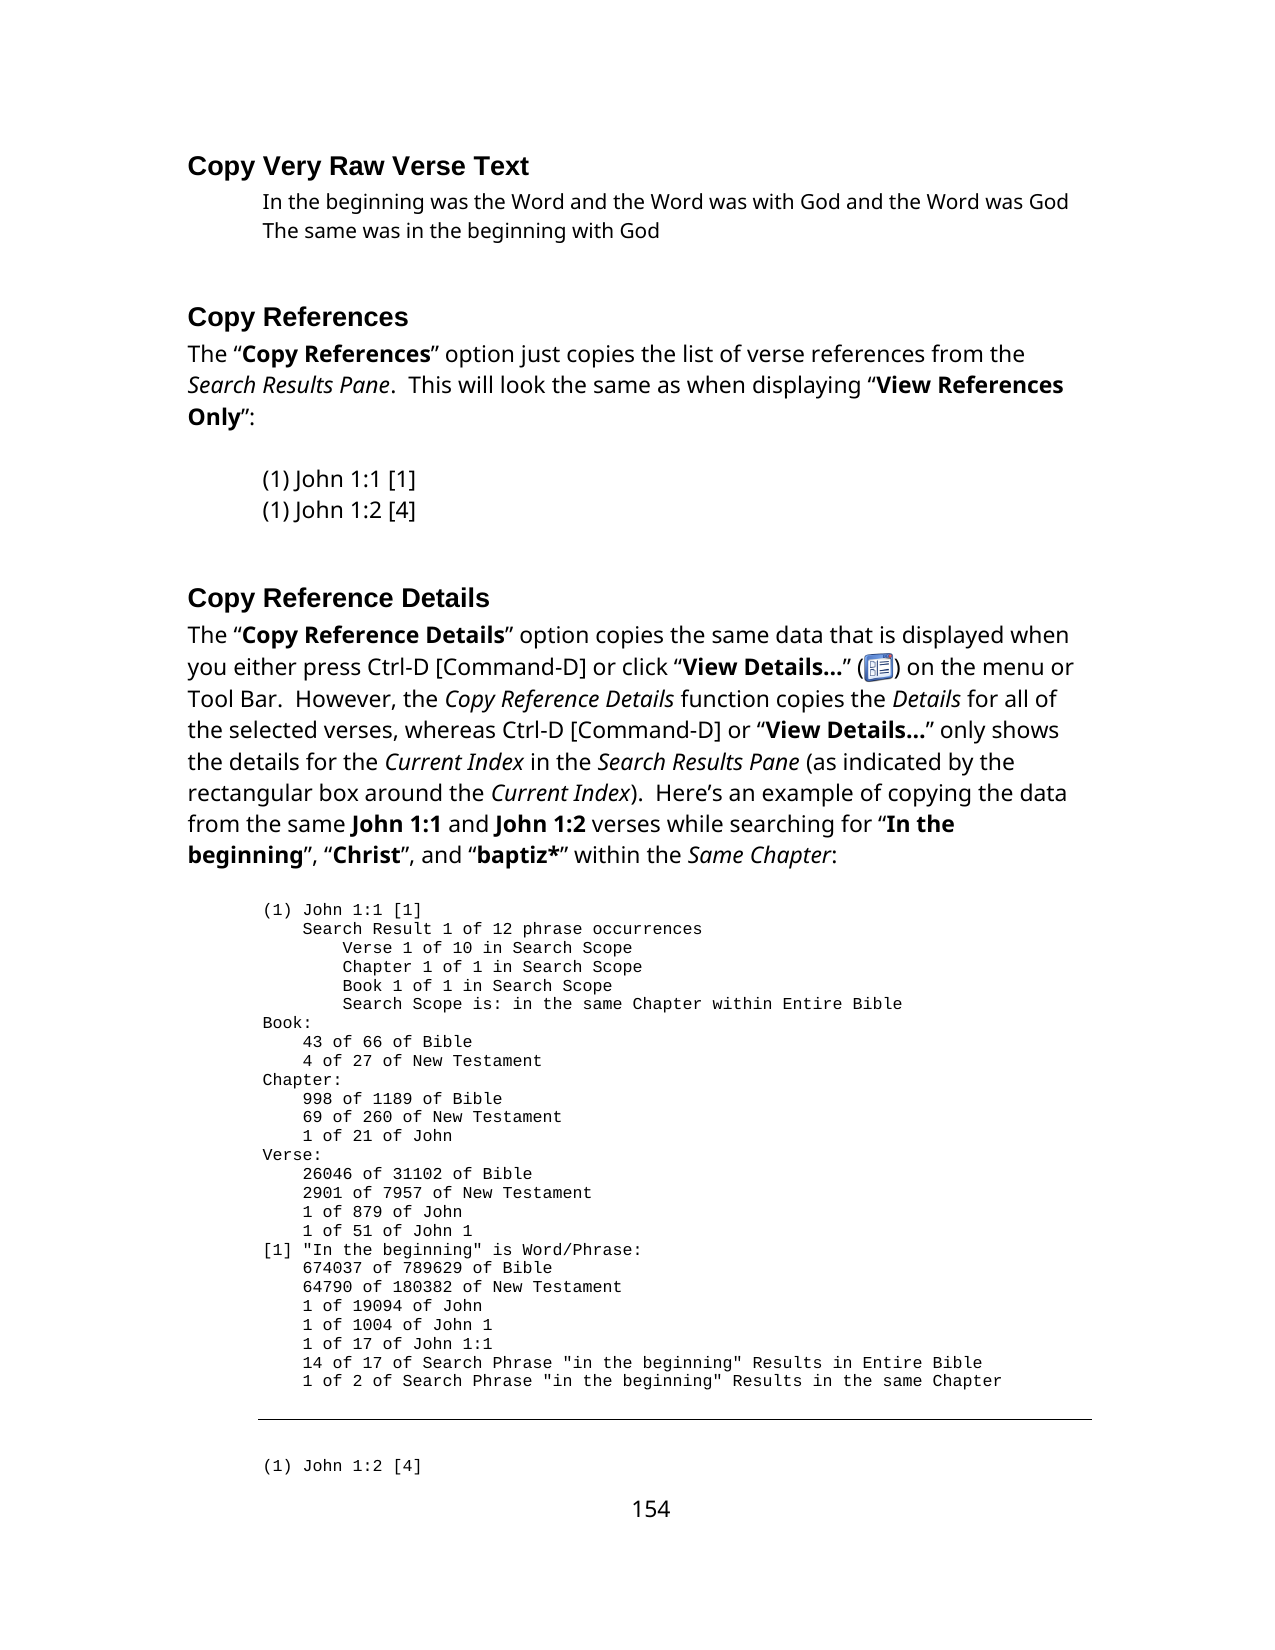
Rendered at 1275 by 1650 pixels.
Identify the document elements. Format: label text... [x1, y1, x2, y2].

text Chapter 1 of 1 in Search Scope [262, 958, 1087, 977]
text 69 of 260 of New Testament [262, 1109, 1087, 1128]
text 1 of 879 of John [262, 1203, 1087, 1222]
text [1] "In the beginning" is Word/Phrase: [262, 1241, 1087, 1260]
text Verse: [262, 1147, 1087, 1166]
text 64790 of 180382 of New Testament [262, 1279, 1087, 1298]
text The “Copy Reference Details” option copies the same data that is displayed when you either press Ctrl-D [Command-D] or click “View Details…” () on the menu or Tool Bar. However, the Copy Reference Details function copies the Details for all of the selected verses, whereas Ctrl-D [Command-D] or “View Details…” only shows the details for the Current Index in the Search Results Pane (as indicated by the rectangular box around the Current Index). Here’s an example of copying the data from the same John 1:1 and John 1:2 verses while searching for “In the beginning”, “Christ”, and “baptiz*” within the Same Chapter: [187, 619, 1087, 870]
text 26046 of 31102 of Bible [262, 1166, 1087, 1184]
text (1) John 1:2 [4] [262, 1457, 1087, 1476]
text 1 of 21 of John [262, 1128, 1087, 1147]
text Chapter: [262, 1071, 1087, 1090]
text 14 of 17 of Search Phrase "in the beginning" Results in Entire Bible [262, 1354, 1087, 1373]
text 1 of 17 of John 1:1 [262, 1335, 1087, 1354]
subtitle Copy Reference Details [187, 582, 1087, 613]
text 998 of 1189 of Bible [262, 1090, 1087, 1109]
text Search Scope is: in the same Chapter within Entire Bible [262, 996, 1087, 1015]
text 4 of 27 of New Testament [262, 1052, 1087, 1071]
text Search Result 1 of 12 phrase occurrences [262, 921, 1087, 939]
text 1 of 1004 of John 1 [262, 1316, 1087, 1335]
text 1 of 2 of Search Phrase "in the beginning" Results in the same Chapter [262, 1373, 1087, 1392]
subtitle Copy References [187, 301, 1087, 332]
text In the beginning was the Word and the Word was with God and the Word was God [262, 187, 1087, 216]
text (1) John 1:1 [1] [262, 463, 1087, 494]
text (1) John 1:2 [4] [262, 494, 1087, 526]
text 43 of 66 of Bible [262, 1034, 1087, 1052]
text 1 of 51 of John 1 [262, 1222, 1087, 1241]
text The same was in the beginning with God [262, 216, 1087, 244]
text The “Copy References” option just copies the list of verse references from the Search Results Pane. This will look the same as when displaying “View References Only”: [187, 338, 1087, 432]
text 2901 of 7957 of New Testament [262, 1184, 1087, 1203]
text 1 of 19094 of John [262, 1298, 1087, 1316]
text Book: [262, 1015, 1087, 1034]
text 674037 of 789629 of Bible [262, 1260, 1087, 1279]
subtitle Copy Very Raw Verse Text [187, 150, 1087, 181]
text Verse 1 of 10 in Search Scope [262, 939, 1087, 958]
text Book 1 of 1 in Search Scope [262, 977, 1087, 996]
text (1) John 1:1 [1] [262, 902, 1087, 921]
picture [863, 652, 894, 683]
